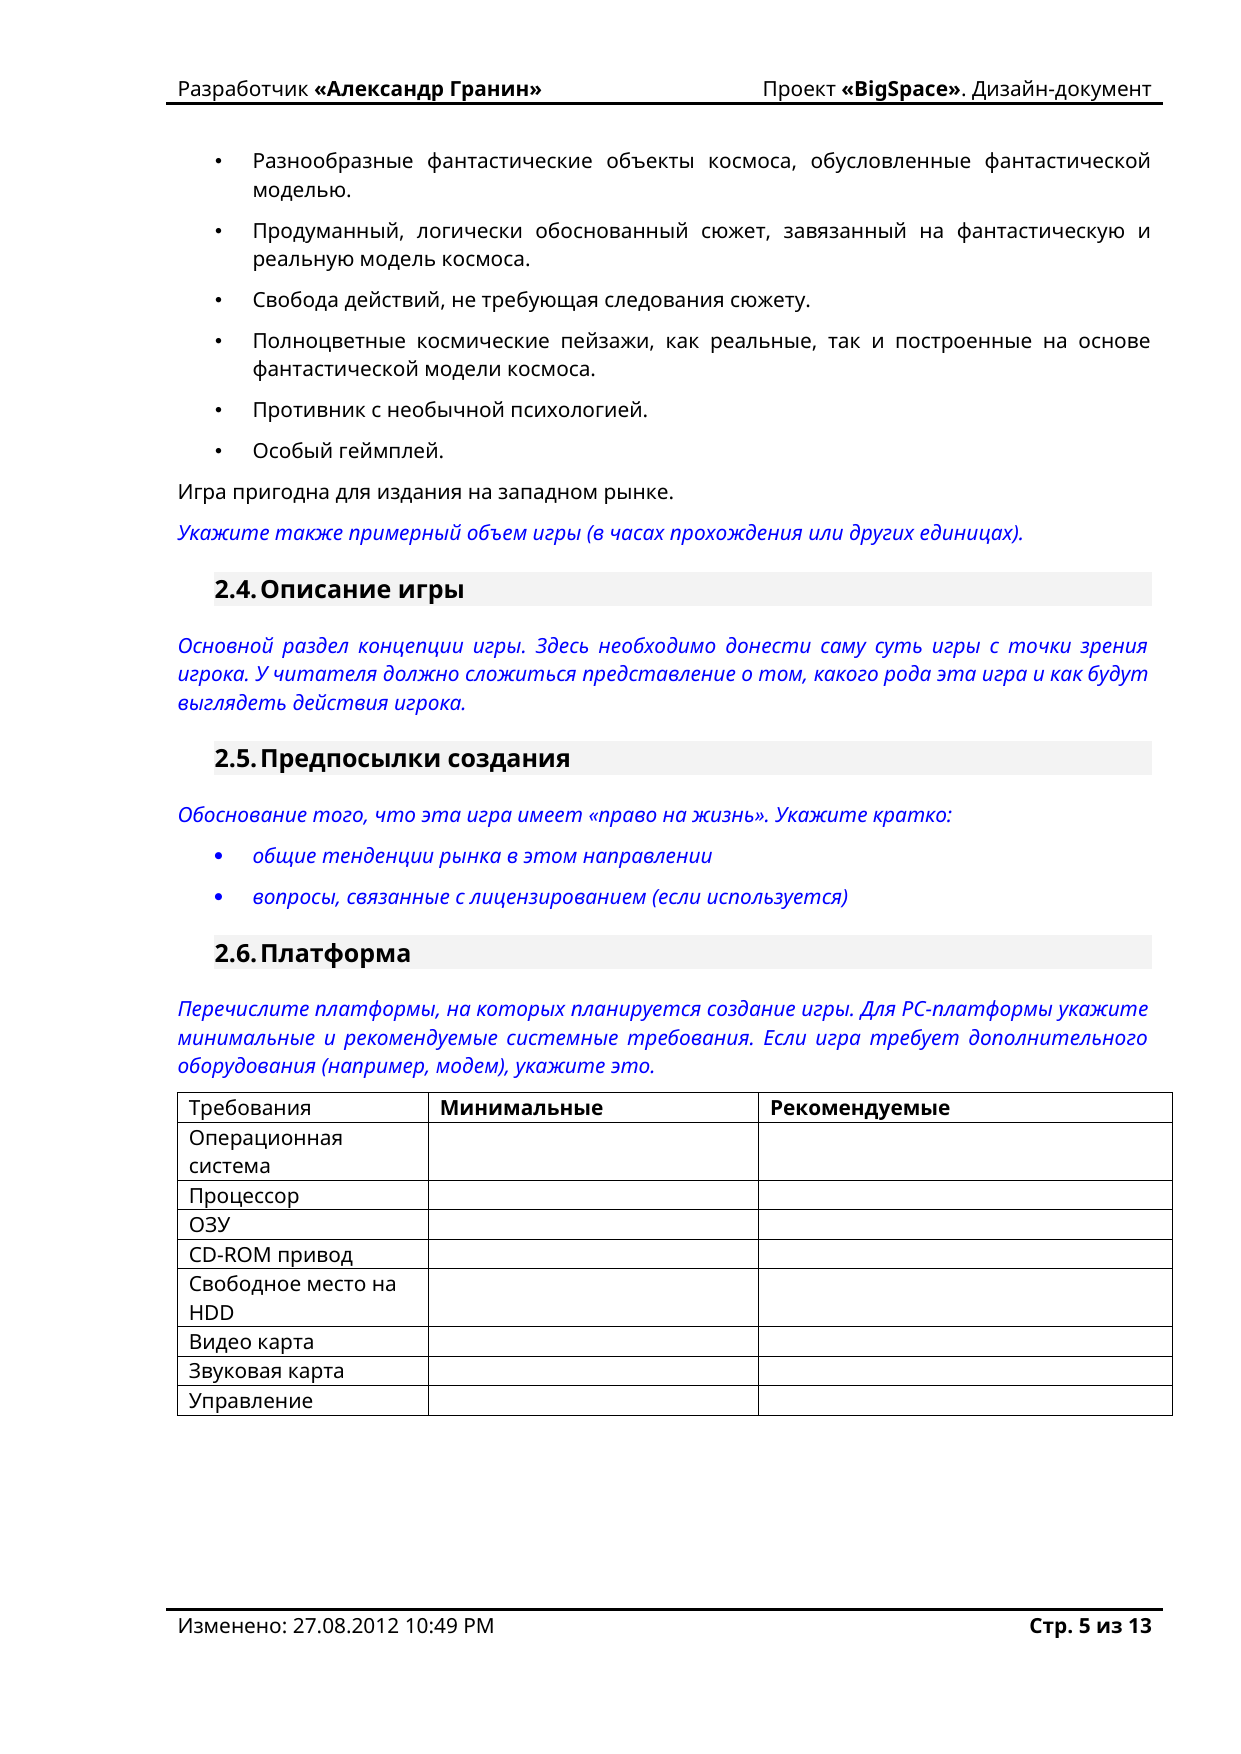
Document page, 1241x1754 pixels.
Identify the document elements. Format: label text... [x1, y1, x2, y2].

table_cell Операционная система [178, 1123, 428, 1180]
table_cell Видео карта [178, 1327, 428, 1356]
table_cell Звуковая карта [178, 1357, 428, 1385]
list Продуманный, логически обоснованный сюжет, завязанный на фантастическую и реальную модель космоса. [215, 216, 1152, 273]
table_cell [429, 1357, 758, 1385]
table_cell [429, 1269, 758, 1326]
table_header Требования [178, 1093, 428, 1122]
table_cell [759, 1386, 1172, 1414]
table_cell [759, 1123, 1172, 1180]
text Перечислите платформы, на которых планируется создание игры. Для РС-платформы укажите минимальные и рекомендуемые системные требования. Если игра требует дополнительного оборудования (например, модем), укажите это. [177, 994, 1152, 1080]
list Полноцветные космические пейзажи, как реальные, так и построенные на основе фантастической модели космоса. [215, 326, 1152, 383]
subtitle Предпосылки создания [214, 741, 1152, 775]
table_header Минимальные [429, 1093, 758, 1122]
text Укажите также примерный объем игры (в часах прохождения или других единицах). [177, 518, 1152, 547]
table_cell [429, 1240, 758, 1268]
table_cell ОЗУ [178, 1210, 428, 1239]
table_cell [759, 1240, 1172, 1268]
list Разнообразные фантастические объекты космоса, обусловленные фантастической моделью. [215, 146, 1152, 203]
text Обоснование того, что эта игра имеет «право на жизнь». Укажите кратко: [177, 800, 1152, 828]
table_cell CD-ROM привод [178, 1240, 428, 1268]
table_cell [429, 1181, 758, 1209]
table_cell [759, 1327, 1172, 1356]
table_header Рекомендуемые [759, 1093, 1172, 1122]
text Основной раздел концепции игры. Здесь необходимо донести саму суть игры с точки зрения игрока. У читателя должно сложиться представление о том, какого рода эта игра и как будут выглядеть действия игрока. [177, 631, 1152, 716]
table_cell Свободное место на HDD [178, 1269, 428, 1326]
text Игра пригодна для издания на западном рынке. [177, 477, 1152, 506]
table_cell [429, 1210, 758, 1239]
list общие тенденции рынка в этом направлении [215, 841, 1152, 869]
list Противник с необычной психологией. [215, 395, 1152, 424]
table_cell [759, 1269, 1172, 1326]
table_cell [429, 1386, 758, 1414]
table_cell [759, 1181, 1172, 1209]
list Свобода действий, не требующая следования сюжету. [215, 285, 1152, 313]
table_cell [759, 1357, 1172, 1385]
table_cell [759, 1210, 1172, 1239]
subtitle Описание игры [214, 572, 1152, 606]
subtitle Платформа [214, 935, 1152, 969]
table_cell Процессор [178, 1181, 428, 1209]
table_cell [429, 1123, 758, 1180]
table_cell Управление [178, 1386, 428, 1414]
list Особый геймплей. [215, 436, 1152, 465]
table_cell [429, 1327, 758, 1356]
list вопросы, связанные с лицензированием (если используется) [215, 882, 1152, 910]
